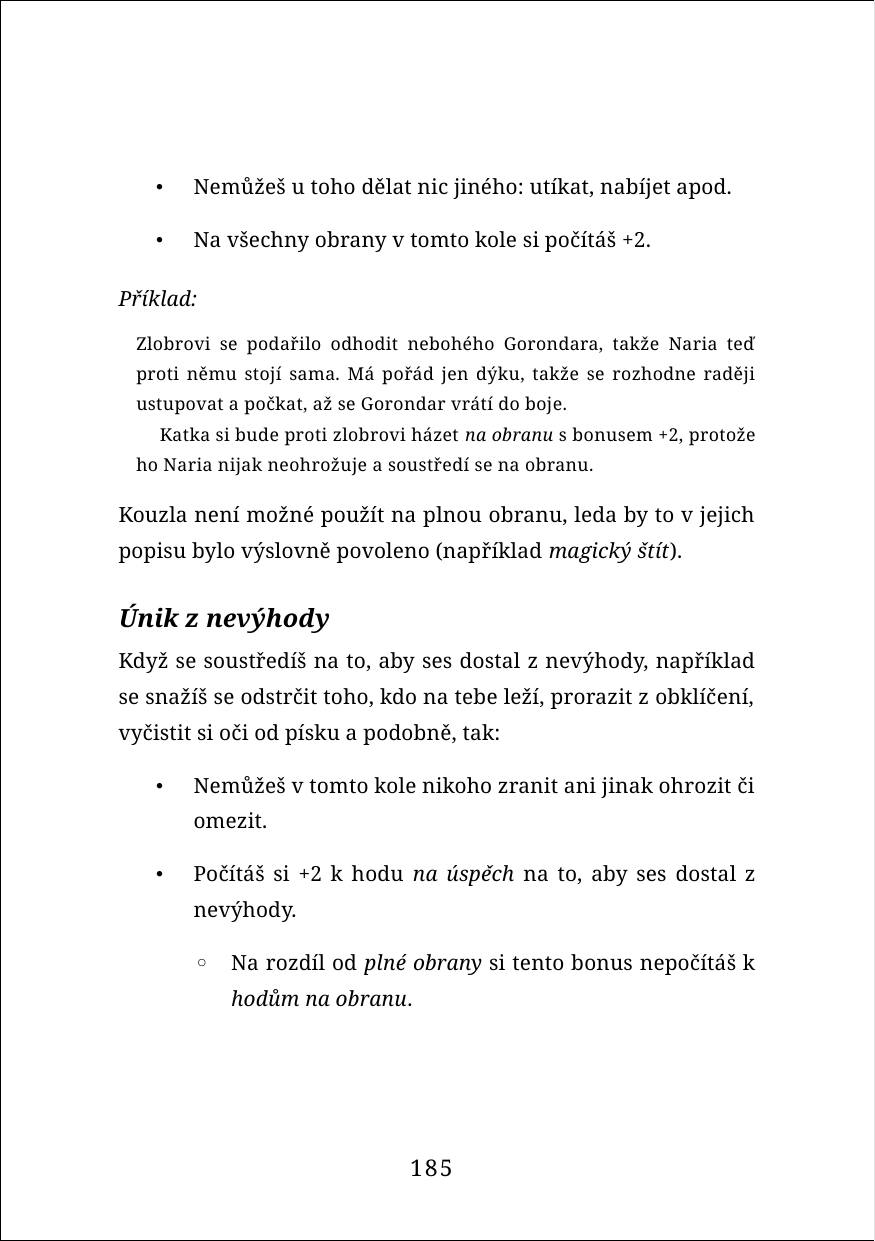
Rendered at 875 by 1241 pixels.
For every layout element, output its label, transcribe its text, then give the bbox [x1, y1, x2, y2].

text Zlobrovi se podařilo odhodit nebohého Gorondara, takže Naria teď proti němu stojí sama. Má pořád jen dýku, takže se rozhodne raději ustupovat a počkat, až se Gorondar vrátí do boje. Katka si bude proti zlobrovi házet na obranu s bonusem +2, protože ho Naria nijak neohrožuje a soustředí se na obranu. [136, 331, 756, 476]
subtitle Únik z nevýhody [118, 601, 756, 635]
list Nemůžeš v tomto kole nikoho zranit ani jinak ohrozit či omezit. [156, 771, 756, 835]
text Příklad: [118, 284, 756, 313]
list Na všechny obrany v tomto kole si počítáš +2. [156, 225, 756, 253]
text Když se soustředíš na to, aby ses dostal z nevýhody, například se snažíš se odstrčit toho, kdo na tebe leží, prorazit z obklíčení, vyčistit si oči od písku a podobně, tak: [118, 647, 756, 746]
list Nemůžeš u toho dělat nic jiného: utíkat, nabíjet apod. [156, 172, 756, 200]
list Na rozdíl od plné obrany si tento bonus nepočítáš k hodům na obranu. [193, 948, 756, 1012]
text Kouzla není možné použít na plnou obranu, leda by to v jejich popisu bylo výslovně povoleno (například magický štít). [118, 500, 756, 564]
list Počítáš si +2 k hodu na úspěch na to, aby ses dostal z nevýhody. [156, 859, 756, 923]
